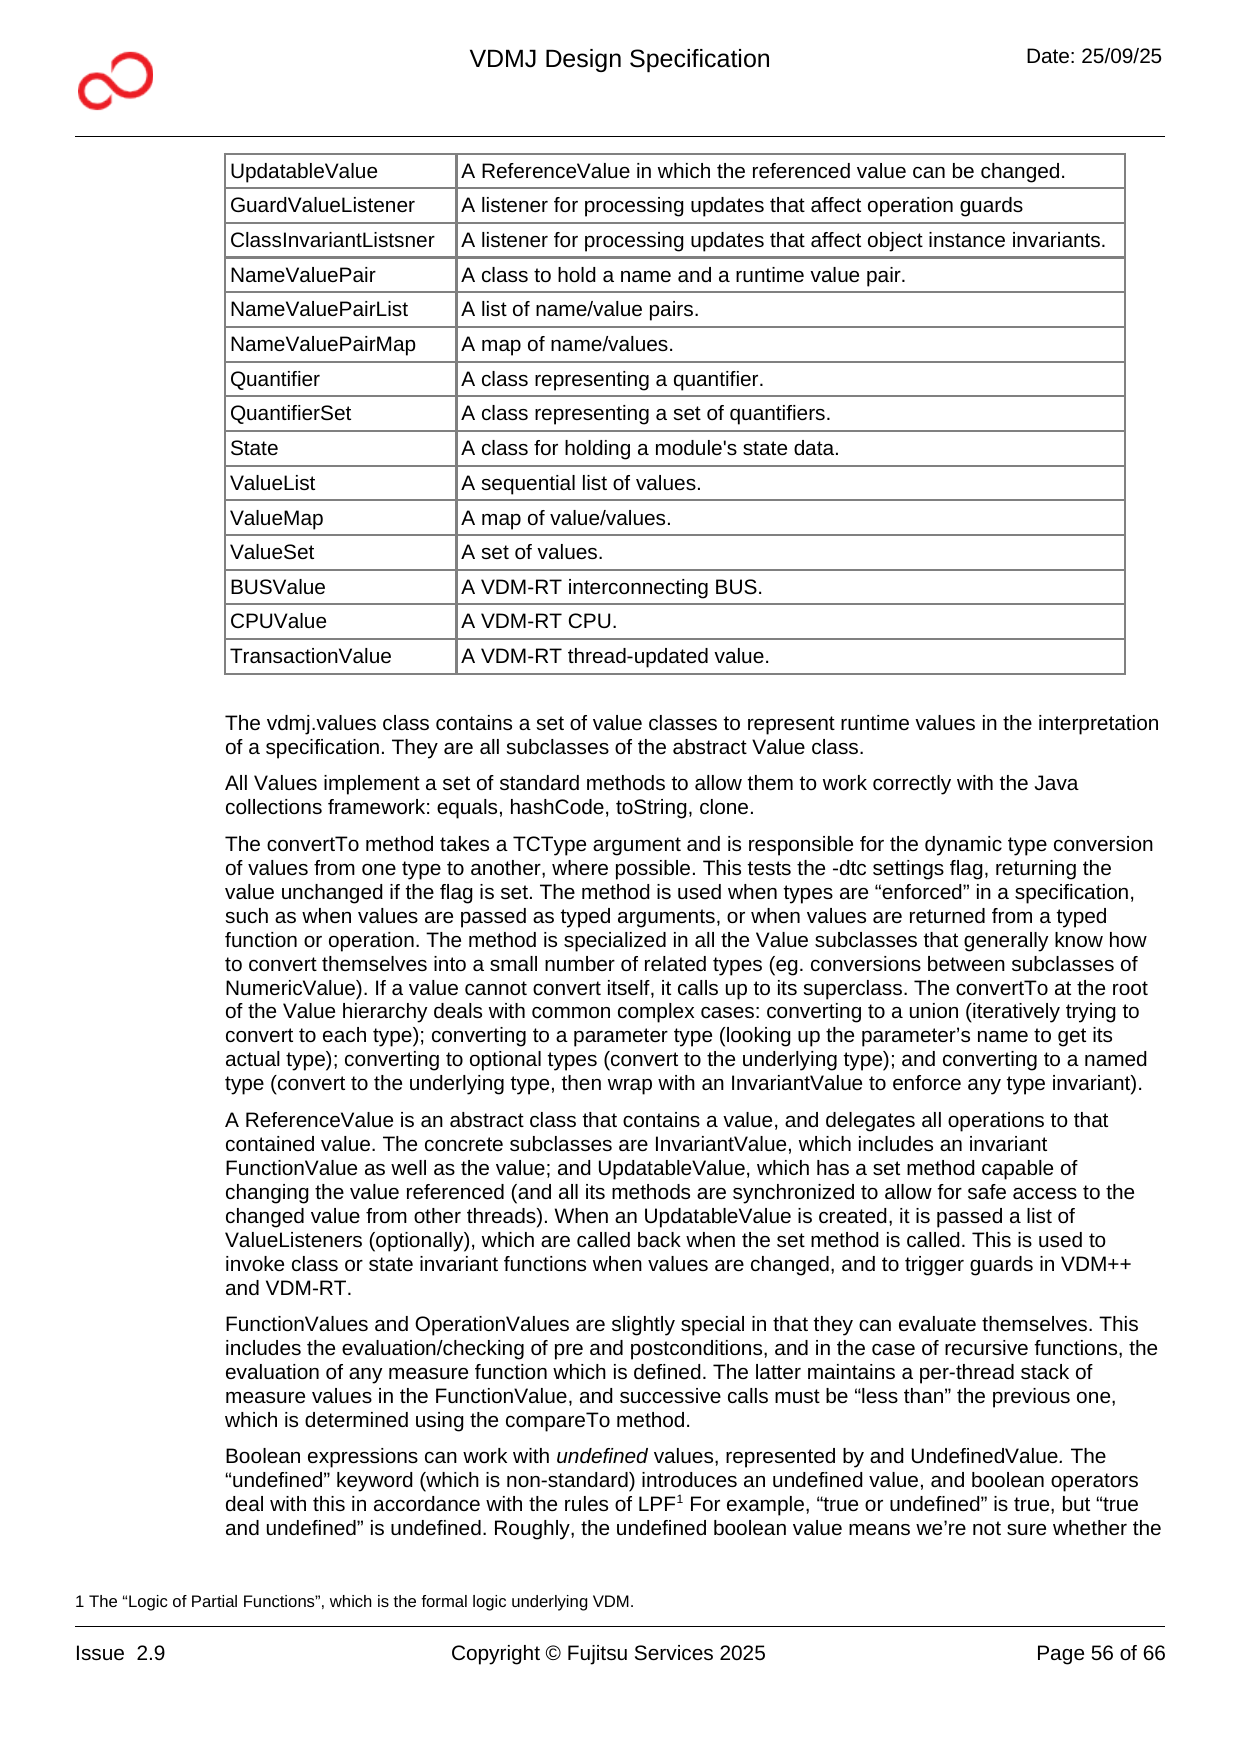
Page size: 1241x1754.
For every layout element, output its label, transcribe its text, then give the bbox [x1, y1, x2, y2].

table_cell CPUValue [226, 605, 455, 638]
table_cell ClassInvariantListsner [226, 224, 455, 256]
table_cell A class to hold a name and a runtime value pair. [458, 259, 1124, 291]
table_cell A map of value/values. [458, 501, 1124, 534]
text The “Logic of Partial Functions”, which is the formal logic underlying VDM. [75, 1592, 1165, 1611]
table_cell Quantifier [226, 363, 455, 395]
text All Values implement a set of standard methods to allow them to work correctly with the Java collections framework: equals, hashCode, toString, clone. [225, 772, 1165, 819]
table_cell ValueSet [226, 536, 455, 569]
table_cell GuardValueListener [226, 189, 455, 222]
table_cell A list of name/value pairs. [458, 293, 1124, 326]
table_cell A class for holding a module's state data. [458, 432, 1124, 464]
text FunctionValues and OperationValues are slightly special in that they can evaluate themselves. This includes the evaluation/checking of pre and postconditions, and in the case of recursive functions, the evaluation of any measure function which is defined. The latter maintains a per-thread stack of measure values in the FunctionValue, and successive calls must be “less than” the previous one, which is determined using the compareTo method. [225, 1312, 1165, 1432]
text Boolean expressions can work with undefined values, represented by and UndefinedValue. The “undefined” keyword (which is non-standard) introduces an undefined value, and boolean operators deal with this in accordance with the rules of LPF For example, “true or undefined” is true, but “true and undefined” is undefined. Roughly, the undefined boolean value means we’re not sure whether the [225, 1444, 1165, 1540]
table_cell A VDM-RT CPU. [458, 605, 1124, 638]
table_cell A VDM-RT thread-updated value. [458, 640, 1124, 673]
table_cell A class representing a quantifier. [458, 363, 1124, 395]
table_cell A sequential list of values. [458, 467, 1124, 499]
table_cell A ReferenceValue in which the referenced value can be changed. [458, 155, 1124, 187]
table_cell NameValuePairList [226, 293, 455, 326]
table_cell A class representing a set of quantifiers. [458, 397, 1124, 430]
table_cell NameValuePair [226, 259, 455, 291]
table_cell State [226, 432, 455, 464]
table_cell A listener for processing updates that affect operation guards [458, 189, 1124, 222]
text The convertTo method takes a TCType argument and is responsible for the dynamic type conversion of values from one type to another, where possible. This tests the -dtc settings flag, returning the value unchanged if the flag is set. The method is used when types are “enforced” in a specification, such as when values are passed as typed arguments, or when values are returned from a typed function or operation. The method is specialized in all the Value subclasses that generally know how to convert themselves into a small number of related types (eg. conversions between subclasses of NumericValue). If a value cannot convert itself, it calls up to its superclass. The convertTo at the root of the Value hierarchy deals with common complex cases: converting to a union (iteratively trying to convert to each type); converting to a parameter type (looking up the parameter’s name to get its actual type); converting to optional types (convert to the underlying type); and converting to a named type (convert to the underlying type, then wrap with an InvariantValue to enforce any type invariant). [225, 832, 1165, 1096]
table_cell NameValuePairMap [226, 328, 455, 361]
table_cell A set of values. [458, 536, 1124, 569]
table_cell A VDM-RT interconnecting BUS. [458, 571, 1124, 603]
text The vdmj.values class contains a set of value classes to represent runtime values in the interpretation of a specification. They are all subclasses of the abstract Value class. [225, 711, 1165, 759]
picture [78, 44, 153, 120]
table_cell TransactionValue [226, 640, 455, 673]
table_cell ValueList [226, 467, 455, 499]
table_cell UpdatableValue [226, 155, 455, 187]
text A ReferenceValue is an abstract class that contains a value, and delegates all operations to that contained value. The concrete subclasses are InvariantValue, which includes an invariant FunctionValue as well as the value; and UpdatableValue, which has a set method capable of changing the value referenced (and all its methods are synchronized to allow for safe access to the changed value from other threads). When an UpdatableValue is created, it is passed a list of ValueListeners (optionally), which are called back when the set method is called. This is used to invoke class or state invariant functions when values are changed, and to trigger guards in VDM++ and VDM-RT. [225, 1108, 1165, 1300]
table_cell BUSValue [226, 571, 455, 603]
table_cell A listener for processing updates that affect object instance invariants. [458, 224, 1124, 256]
table_cell ValueMap [226, 501, 455, 534]
table_cell A map of name/values. [458, 328, 1124, 361]
table_cell QuantifierSet [226, 397, 455, 430]
